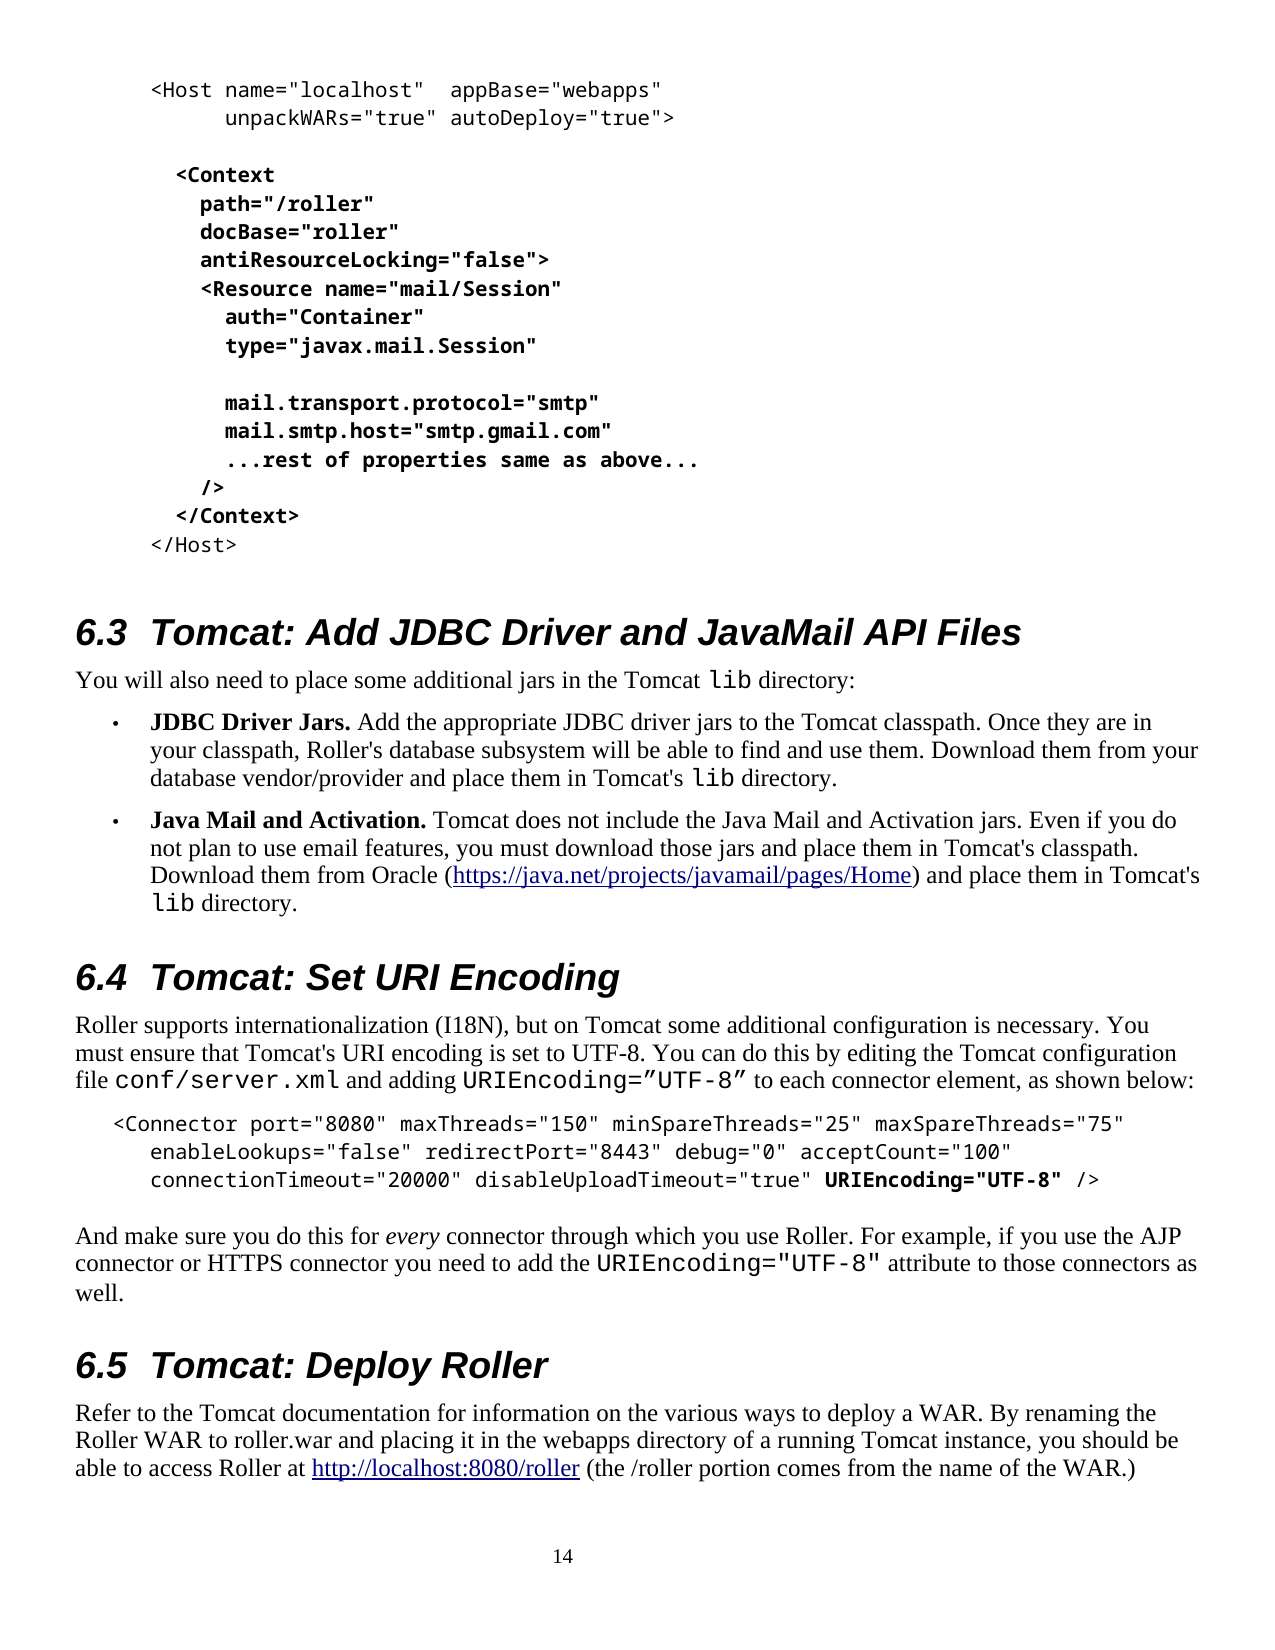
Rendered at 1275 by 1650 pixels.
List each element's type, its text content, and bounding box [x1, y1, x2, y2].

text unpackWARs="true" autoDeploy="true"> [75, 103, 1200, 132]
text You will also need to place some additional jars in the Tomcat lib directory: [75, 666, 1200, 696]
text Roller supports internationalization (I18N), but on Tomcat some additional configuration is necessary. You must ensure that Tomcat's URI encoding is set to UTF-8. You can do this by editing the Tomcat configuration file conf/server.xml and adding URIEncoding=”UTF-8” to each connector element, as shown below: [75, 1011, 1200, 1096]
text antiResourceLocking="false"> [75, 246, 1200, 274]
text And make sure you do this for every connector through which you use Roller. For example, if you use the AJP connector or HTTPS connector you need to add the URIEncoding="UTF-8" attribute to those connectors as well. [75, 1222, 1200, 1307]
text <Resource name="mail/Session" [75, 274, 1200, 302]
text ...rest of properties same as above... [75, 445, 1200, 473]
list JDBC Driver Jars. Add the appropriate JDBC driver jars to the Tomcat classpath. Once they are in your classpath, Roller's database subsystem will be able to find and use them. Download them from your database vendor/provider and place them in Tomcat's lib directory. [112, 708, 1200, 794]
text <Context [75, 160, 1200, 189]
text auth="Container" [75, 302, 1200, 331]
text Refer to the Tomcat documentation for information on the various ways to deploy a WAR. By renaming the Roller WAR to roller.war and placing it in the webapps directory of a running Tomcat instance, you should be able to access Roller at http://localhost:8080/roller (the /roller portion comes from the name of the WAR.) [75, 1399, 1200, 1482]
subtitle Tomcat: Add JDBC Driver and JavaMail API Files [75, 612, 1200, 654]
subtitle Tomcat: Set URI Encoding [75, 957, 1200, 998]
text <Host name="localhost" appBase="webapps" [75, 75, 1200, 103]
text mail.smtp.host="smtp.gmail.com" [75, 416, 1200, 445]
text </Host> [75, 530, 1200, 558]
text docBase="roller" [75, 217, 1200, 246]
text /> [75, 473, 1200, 502]
subtitle Tomcat: Deploy Roller [75, 1344, 1200, 1386]
text type="javax.mail.Session" [75, 331, 1200, 359]
text connectionTimeout="20000" disableUploadTimeout="true" URIEncoding="UTF-8" /> [75, 1166, 1200, 1194]
text </Context> [75, 502, 1200, 530]
text <Connector port="8080" maxThreads="150" minSpareThreads="25" maxSpareThreads="75" [75, 1109, 1200, 1137]
text mail.transport.protocol="smtp" [75, 388, 1200, 416]
list Java Mail and Activation. Tomcat does not include the Java Mail and Activation jars. Even if you do not plan to use email features, you must download those jars and place them in Tomcat's classpath. Download them from Oracle (https://java.net/projects/javamail/pages/Home) and place them in Tomcat's lib directory. [112, 806, 1200, 919]
text path="/roller" [75, 189, 1200, 217]
text enableLookups="false" redirectPort="8443" debug="0" acceptCount="100" [75, 1137, 1200, 1166]
